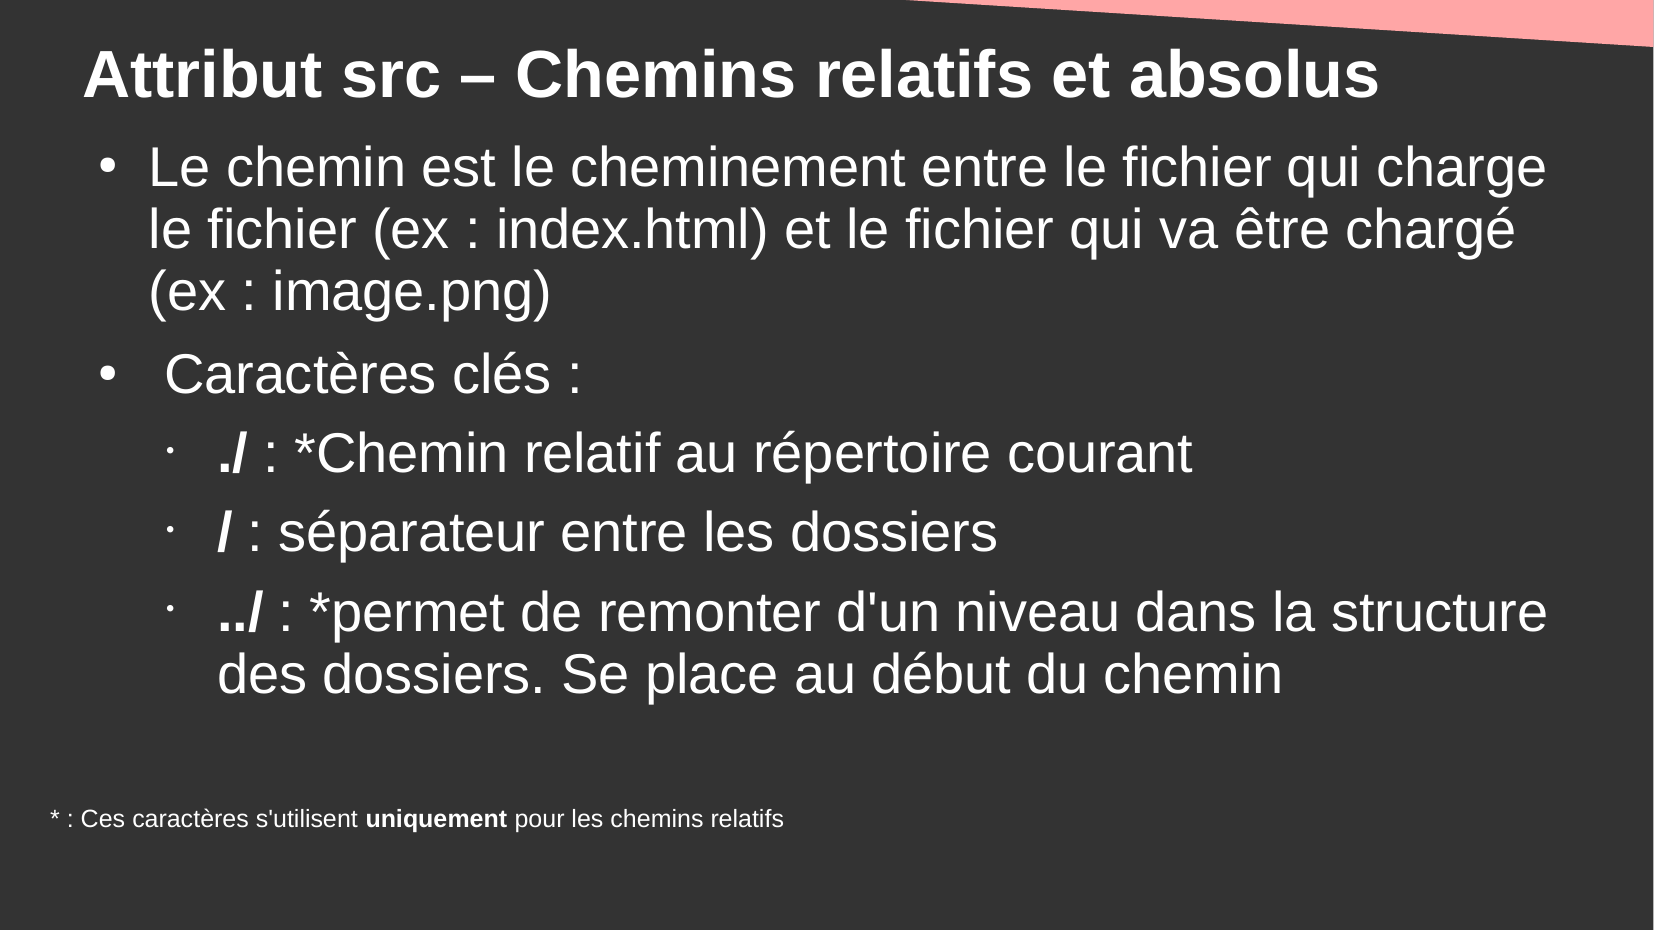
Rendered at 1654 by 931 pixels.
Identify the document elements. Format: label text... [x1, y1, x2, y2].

text_box * : Ces caractères s'utilisent uniquement pour les chemins relatifs [35, 797, 1654, 931]
list Le chemin est le cheminement entre le fichier qui charge le fichier (ex : index.html) et le fichier qui va être chargé (ex : image.png) Caractères clés : ./ : *Chemin relatif au répertoire courant / : séparateur entre les dossiers ../ : *permet de remonter d'un niveau dans la structure des dossiers. Se place au début du chemin [80, 135, 1607, 709]
text_box [905, 0, 1654, 48]
title Attribut src – Chemins relatifs et absolus [82, 37, 1571, 122]
